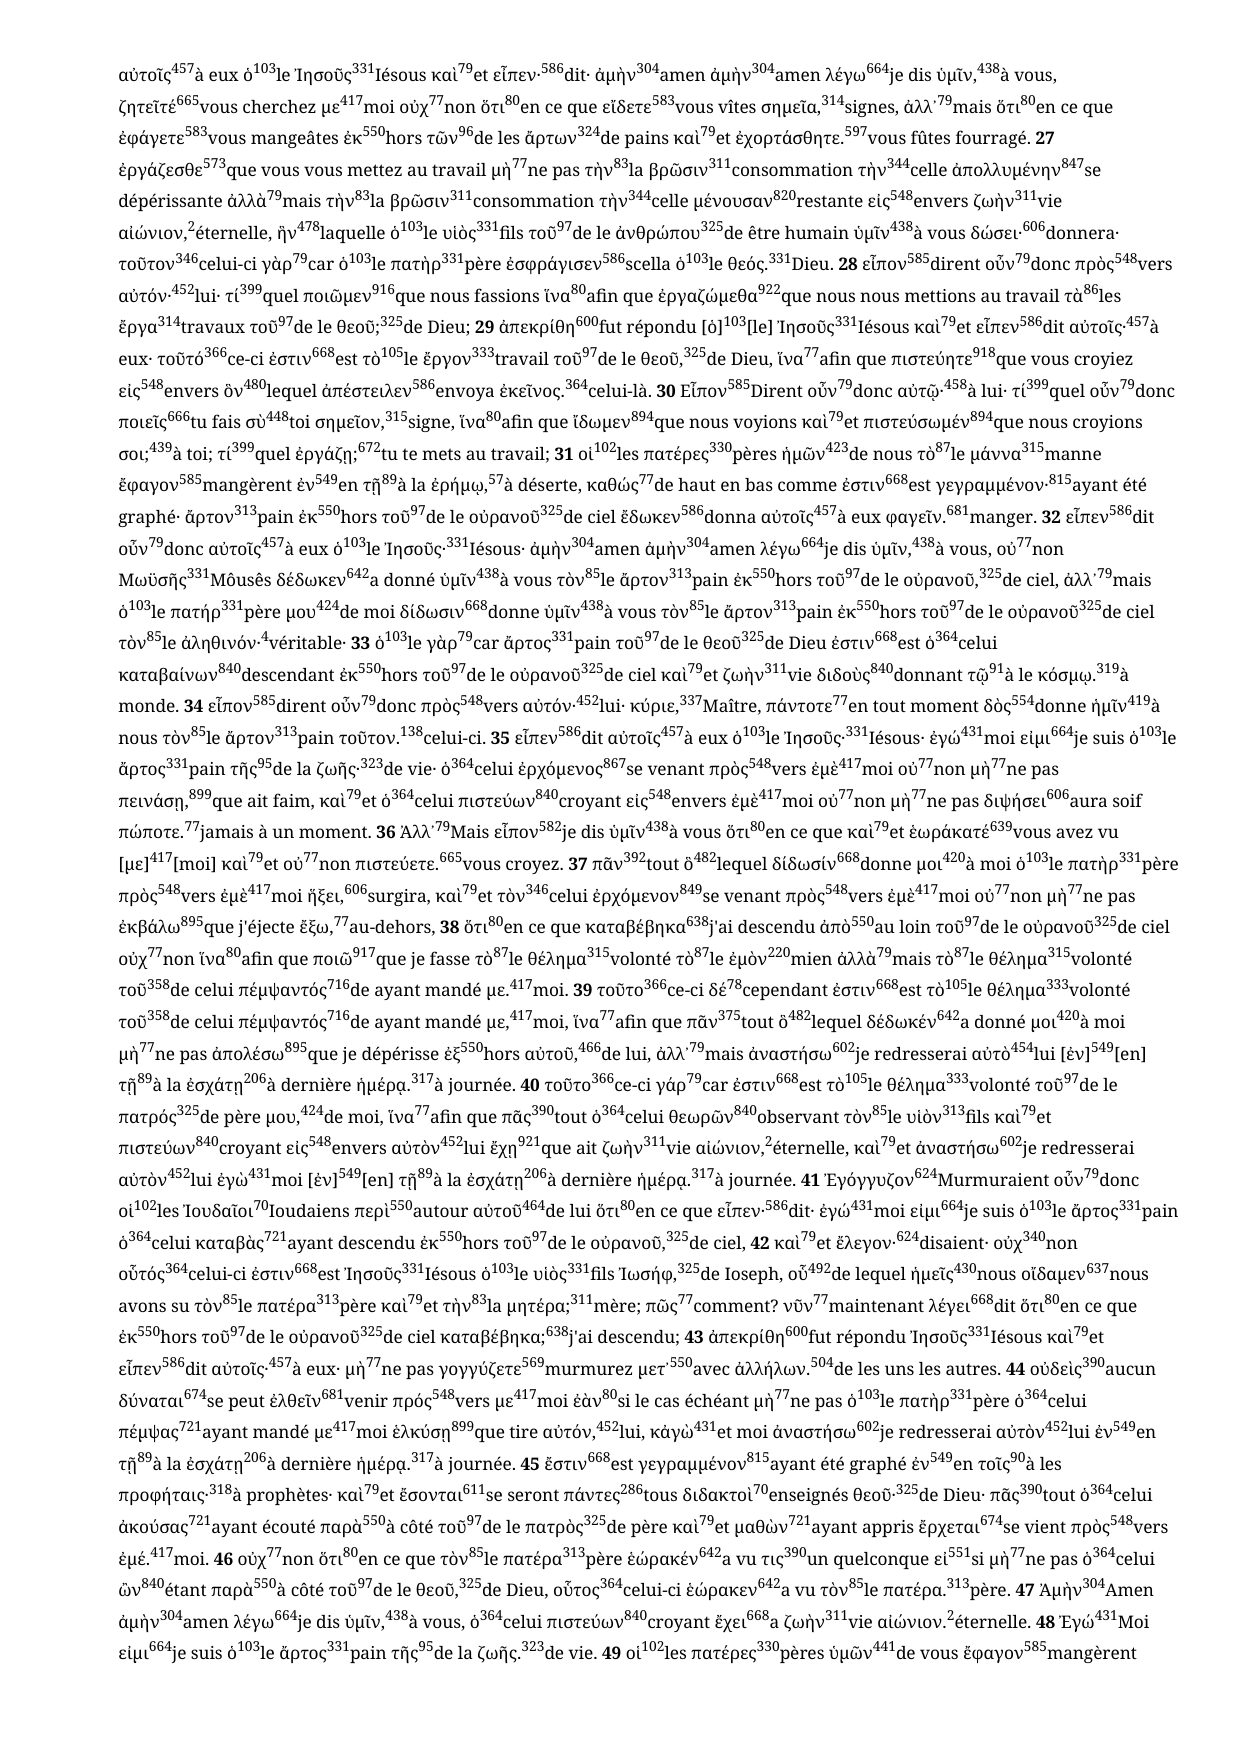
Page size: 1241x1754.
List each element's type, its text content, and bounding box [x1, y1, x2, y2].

text 1 Μετὰ548Après ταῦτα347ces-ci ἀπῆλθεν586éloigna ὁ103le Ἰησοῦς331Iésous πέραν552de l'autre côté τῆς95de la θαλάσσης323de mer τῆς95de la Γαλιλαίας323de Galilée τῆς95de la Τιβεριάδος.323de Tibériade. 2 ἠκολούθει625suivait δὲ78cependant αὐτῷ458à lui ὄχλος331foule πολύς,287nombreux, ὅτι80en ce que ἐθεώρουν624observaient τὰ86les σημεῖα314signes ἃ481lesquels ἐποίει625faisait ἐπὶ550sur τῶν357de ceux ἀσθενούντων.833de étants infirme. 3 ἀνῆλθεν586vint de bas en haut δὲ78cependant εἰς548envers τὸ87le ὄρος315montagne Ἰησοῦς331Iésous καὶ79et ἐκεῖ77là ἐκάθητο631se était assis μετὰ550avec τῶν96de les μαθητῶν324de disciples αὐτοῦ.464de lui. 4 ἦν625était δὲ78cependant ἐγγὺς77proche τὸ105le πάσχα,333pâque, ἡ101la ἑορτὴ329fête τῶν96de les Ἰουδαίων.64de Ioudaiens. 5 Ἐπάρας721Ayant surélevé οὖν79donc τοὺς244les ὀφθαλμοὺς312yeux ὁ103le Ἰησοῦς331Iésous καὶ79et θεασάμενος740se ayant contemplé ὅτι80en ce que πολὺς287nombreux ὄχλος331foule ἔρχεται674se vient πρὸς548vers αὐτὸν452lui λέγει668dit πρὸς548vers Φίλιππον·313Philippe· πόθεν77d'où? ἀγοράσωμεν894que nous achetions à l'agora ἄρτους312pains ἵνα80afin que φάγωσιν898que mangent οὗτοι;363ceux-ci; 6 τοῦτο348ce-ci δὲ78cependant ἔλεγεν625disait πειράζων840mettant en tentation αὐτόν·452lui· αὐτὸς469lui γὰρ79car ᾔδει659avait su τί399quel ἔμελλεν625imminait ποιεῖν.689faire. 7 ἀπεκρίθη600fut répondu αὐτῷ458à lui [ὁ]364[celui] Φίλιππος·331Philippe· διακοσίων192de deux cents δηναρίων326de deniers ἄρτοι330pains οὐκ77non ἀρκοῦσιν667suffisent αὐτοῖς457à eux ἵνα80afin que ἕκαστος390chacun βραχύ55court [τι]375[un quelconque] λάβῃ.899que prenne. 8 λέγει668dit αὐτῷ458à lui εἷς71un ἐκ550hors τῶν96de les μαθητῶν324de disciples αὐτοῦ,464de lui, Ἀνδρέας331André ὁ103le ἀδελφὸς331frère Σίμωνος325de Simon Πέτρου·325de Pierre· 9 ἔστιν668est παιδάριον333enfant petiot ὧδε77ici ὃς498lequel ἔχει668a πέντε178cinq ἄρτους312pains κριθίνους3d'orges καὶ79et δύο180deux ὀψάρια·314fretins· ἀλλὰ79mais ταῦτα365ces-ci τί412quel ἐστιν668est εἰς548envers τοσούτους;345tels; 10 εἶπεν586dit ὁ103le Ἰησοῦς·331Iésous· ποιήσατε553faites τοὺς84les ἀνθρώπους312êtres humains ἀναπεσεῖν.681tomber de bas en haut. ἦν625était δὲ78cependant χόρτος331herbe πολὺς287nombreux ἐν549en τῷ91à le τόπῳ.319à lieu. ἀνέπεσαν585tombèrent de bas en haut οὖν79donc οἱ102les ἄνδρες330hommes τὸν85le ἀριθμὸν313nombre ὡς77comme πεντακισχίλιοι.70cinq mille. 11 ἔλαβεν586prit οὖν79donc τοὺς84les ἄρτους312pains ὁ103le Ἰησοῦς331Iésous καὶ79et εὐχαριστήσας721ayant rendu grâce διέδωκεν586distribua τοῖς351à ceux ἀνακειμένοις854à se couchants de bas en haut ὁμοίως77semblablement καὶ77aussi ἐκ550hors τῶν98de les ὀψαρίων326de fretins ὅσον482autant lequel ἤθελον.624voulaient. 12 ὡς80comme δὲ78cependant ἐνεπλήσθησαν,599furent rempli dans, λέγει668dit τοῖς90à les μαθηταῖς318à disciples αὐτοῦ·464de lui· συναγάγετε553menez ensemble τὰ86les περισσεύσαντα708ayants surabondés κλάσματα,314morceaux, ἵνα80afin que μή77ne pas τι392un quelconque ἀπόληται.905que se dépérisse. 13 συνήγαγον585menèrent ensemble οὖν79donc καὶ79et ἐγέμισαν585remplirent pleinement δώδεκα178douze κοφίνους312couffins κλασμάτων326de morceaux ἐκ550hors τῶν96de les πέντε190de cinq ἄρτων324de pains τῶν96de les κριθίνων15de d'orges ἃ499lesquels ἐπερίσσευσαν585surabondèrent τοῖς351à ceux βεβρωκόσιν.773à ayants dévorés. 14 Οἱ102Les οὖν79donc ἄνθρωποι330êtres humains ἰδόντες720ayants vus ὃ482lequel ἐποίησεν586fit σημεῖον315signe ἔλεγον624disaient ὅτι80en ce que οὗτός364celui-ci ἐστιν668est ἀληθῶς77vraiment ὁ103le προφήτης331prophète ὁ498celui ἐρχόμενος867se venant εἰς548envers τὸν85le κόσμον.313monde. 15 Ἰησοῦς331Iésous οὖν79donc γνοὺς721ayant connu ὅτι80en ce que μέλλουσιν667imminent ἔρχεσθαι690se venir καὶ79et ἁρπάζειν689ravir αὐτὸν452lui ἵνα80afin que ποιήσωσιν898que fassent βασιλέα,313roi, ἀνεχώρησεν586replaça πάλιν77de nouveau εἰς548envers τὸ87le ὄρος315montagne αὐτὸς542lui-même μόνος.132seul. 16 Ὡς80Comme δὲ78cependant ὀψία69tardive ἐγένετο592se devint κατέβησαν585descendirent οἱ102les μαθηταὶ330disciples αὐτοῦ464de lui ἐπὶ548sur τὴν83la θάλασσαν311mer 17 καὶ79et ἐμβάντες720ayants embarqués εἰς548envers πλοῖον315navire ἤρχοντο630se venaient πέραν552de l'autre côté τῆς95de la θαλάσσης323de mer εἰς548envers Καφαρναούμ.311Kapharnaoum. καὶ79et σκοτία329ténèbre ἤδη77déjà ἐγεγόνει659avait devenu καὶ79et οὔπω77non encore ἐληλύθει659avait venu πρὸς548vers αὐτοὺς451eux ὁ103le Ἰησοῦς,331Iésous, 18 ἥ101la τε79en outre θάλασσα329mer ἀνέμου325de vent μεγάλου16de grand πνέοντος834de soufflant διεγείρετο.636était réveillé. 19 ἐληλακότες782ayants propulsés οὖν79donc ὡς77comme σταδίους312stades εἴκοσι178vingt πέντε178cinq ἢ79ou τριάκοντα178trente θεωροῦσιν667observent τὸν85le Ἰησοῦν313Iésous περιπατοῦντα822piétinant autour ἐπὶ550sur τῆς95de la θαλάσσης323de mer καὶ79et ἐγγὺς77proche τοῦ99de le πλοίου327de navire γινόμενον,849se devenant, καὶ79et ἐφοβήθησαν.599furent effrayé. 20 ὁ469celui δὲ78cependant λέγει668dit αὐτοῖς·457à eux· ἐγώ431moi εἰμι·664je suis· μὴ77ne pas φοβεῖσθε.573que vous vous effrayez. 21 ἤθελον624voulaient οὖν79donc λαβεῖν681prendre αὐτὸν452lui εἰς548envers τὸ87le πλοῖον,315navire, καὶ79et εὐθέως77directement ἐγένετο592se devint τὸ105le πλοῖον333navire ἐπὶ550sur τῆς95de la γῆς323de terre εἰς548envers ἣν478laquelle ὑπῆγον.624dirigeaient en arrière. 22 Τῇ350à Celle ἐπαύριον77lendemain ὁ103le ὄχλος331foule ὁ364celui ἑστηκὼς783ayant dressé πέραν552de l'autre côté τῆς95de la θαλάσσης323de mer εἶδον585virent ὅτι80en ce que πλοιάριον333petit navire ἄλλο134autre οὐκ77non ἦν625était ἐκεῖ77là εἰ551si μὴ77ne pas ἓν73un καὶ79et ὅτι80en ce que οὐ77non συνεισῆλθεν586entra avec τοῖς90à les μαθηταῖς318à disciples αὐτοῦ464de lui ὁ103le Ἰησοῦς331Iésous εἰς548envers τὸ87le πλοῖον315navire ἀλλὰ79mais μόνοι131seuls οἱ102les μαθηταὶ330disciples αὐτοῦ464de lui ἀπῆλθον·585éloignèrent· 23 ἄλλα133autres ἦλθεν586vint πλοιά[ρια]332navires ἐκ550hors Τιβεριάδος323de Tibériade ἐγγὺς77proche τοῦ97de le τόπου325de lieu ὅπου77là où ἔφαγον585mangèrent τὸν85le ἄρτον313pain εὐχαριστήσαντος716de ayant rendu grâce τοῦ97de le κυρίου.325de Maître. 24 ὅτε80lorsque οὖν79donc εἶδεν586vit ὁ103le ὄχλος331foule ὅτι80en ce que Ἰησοῦς331Iésous οὐκ77non ἔστιν668est ἐκεῖ77là οὐδὲ79non cependant οἱ102les μαθηταὶ330disciples αὐτοῦ,464de lui, ἐνέβησαν585embarquèrent αὐτοὶ468eux εἰς548envers τὰ86les πλοιάρια314petits navires καὶ79et ἦλθον585vinrent εἰς548envers Καφαρναοὺμ311Kapharnaoum ζητοῦντες839cherchants τὸν85le Ἰησοῦν.313Iésous. 25 καὶ79et εὑρόντες720ayants trouvés αὐτὸν452lui πέραν552de l'autre côté τῆς95de la θαλάσσης323de mer εἶπον585dirent αὐτῷ·458à lui· ῥαββί,337rabbi, πότε77quand ὧδε77ici γέγονας;640tu as devenu; 26 Ἀπεκρίθη600Fut répondu αὐτοῖς457à eux ὁ103le Ἰησοῦς331Iésous καὶ79et εἶπεν·586dit· ἀμὴν304amen ἀμὴν304amen λέγω664je dis ὑμῖν,438à vous, ζητεῖτέ665vous cherchez με417moi οὐχ77non ὅτι80en ce que εἴδετε583vous vîtes σημεῖα,314signes, ἀλλ᾽79mais ὅτι80en ce que ἐφάγετε583vous mangeâtes ἐκ550hors τῶν96de les ἄρτων324de pains καὶ79et ἐχορτάσθητε.597vous fûtes fourragé. 27 ἐργάζεσθε573que vous vous mettez au travail μὴ77ne pas τὴν83la βρῶσιν311consommation τὴν344celle ἀπολλυμένην847se dépérissante ἀλλὰ79mais τὴν83la βρῶσιν311consommation τὴν344celle μένουσαν820restante εἰς548envers ζωὴν311vie αἰώνιον,2éternelle, ἣν478laquelle ὁ103le υἱὸς331fils τοῦ97de le ἀνθρώπου325de être humain ὑμῖν438à vous δώσει·606donnera· τοῦτον346celui-ci γὰρ79car ὁ103le πατὴρ331père ἐσφράγισεν586scella ὁ103le θεός.331Dieu. 28 εἶπον585dirent οὖν79donc πρὸς548vers αὐτόν·452lui· τί399quel ποιῶμεν916que nous fassions ἵνα80afin que ἐργαζώμεθα922que nous nous mettions au travail τὰ86les ἔργα314travaux τοῦ97de le θεοῦ;325de Dieu; 29 ἀπεκρίθη600fut répondu [ὁ]103[le] Ἰησοῦς331Iésous καὶ79et εἶπεν586dit αὐτοῖς·457à eux· τοῦτό366ce-ci ἐστιν668est τὸ105le ἔργον333travail τοῦ97de le θεοῦ,325de Dieu, ἵνα77afin que πιστεύητε918que vous croyiez εἰς548envers ὃν480lequel ἀπέστειλεν586envoya ἐκεῖνος.364celui-là. 30 Εἶπον585Dirent οὖν79donc αὐτῷ·458à lui· τί399quel οὖν79donc ποιεῖς666tu fais σὺ448toi σημεῖον,315signe, ἵνα80afin que ἴδωμεν894que nous voyions καὶ79et πιστεύσωμέν894que nous croyions σοι;439à toi; τί399quel ἐργάζῃ;672tu te mets au travail; 31 οἱ102les πατέρες330pères ἡμῶν423de nous τὸ87le μάννα315manne ἔφαγον585mangèrent ἐν549en τῇ89à la ἐρήμῳ,57à déserte, καθώς77de haut en bas comme ἐστιν668est γεγραμμένον·815ayant été graphé· ἄρτον313pain ἐκ550hors τοῦ97de le οὐρανοῦ325de ciel ἔδωκεν586donna αὐτοῖς457à eux φαγεῖν.681manger. 32 εἶπεν586dit οὖν79donc αὐτοῖς457à eux ὁ103le Ἰησοῦς·331Iésous· ἀμὴν304amen ἀμὴν304amen λέγω664je dis ὑμῖν,438à vous, οὐ77non Μωϋσῆς331Môusês δέδωκεν642a donné ὑμῖν438à vous τὸν85le ἄρτον313pain ἐκ550hors τοῦ97de le οὐρανοῦ,325de ciel, ἀλλ᾽79mais ὁ103le πατήρ331père μου424de moi δίδωσιν668donne ὑμῖν438à vous τὸν85le ἄρτον313pain ἐκ550hors τοῦ97de le οὐρανοῦ325de ciel τὸν85le ἀληθινόν·4véritable· 33 ὁ103le γὰρ79car ἄρτος331pain τοῦ97de le θεοῦ325de Dieu ἐστιν668est ὁ364celui καταβαίνων840descendant ἐκ550hors τοῦ97de le οὐρανοῦ325de ciel καὶ79et ζωὴν311vie διδοὺς840donnant τῷ91à le κόσμῳ.319à monde. 34 εἶπον585dirent οὖν79donc πρὸς548vers αὐτόν·452lui· κύριε,337Maître, πάντοτε77en tout moment δὸς554donne ἡμῖν419à nous τὸν85le ἄρτον313pain τοῦτον.138celui-ci. 35 εἶπεν586dit αὐτοῖς457à eux ὁ103le Ἰησοῦς·331Iésous· ἐγώ431moi εἰμι664je suis ὁ103le ἄρτος331pain τῆς95de la ζωῆς·323de vie· ὁ364celui ἐρχόμενος867se venant πρὸς548vers ἐμὲ417moi οὐ77non μὴ77ne pas πεινάσῃ,899que ait faim, καὶ79et ὁ364celui πιστεύων840croyant εἰς548envers ἐμὲ417moi οὐ77non μὴ77ne pas διψήσει606aura soif πώποτε.77jamais à un moment. 36 Ἀλλ᾽79Mais εἶπον582je dis ὑμῖν438à vous ὅτι80en ce que καὶ79et ἑωράκατέ639vous avez vu [με]417[moi] καὶ79et οὐ77non πιστεύετε.665vous croyez. 37 πᾶν392tout ὃ482lequel δίδωσίν668donne μοι420à moi ὁ103le πατὴρ331père πρὸς548vers ἐμὲ417moi ἥξει,606surgira, καὶ79et τὸν346celui ἐρχόμενον849se venant πρὸς548vers ἐμὲ417moi οὐ77non μὴ77ne pas ἐκβάλω895que j'éjecte ἔξω,77au-dehors, 38 ὅτι80en ce que καταβέβηκα638j'ai descendu ἀπὸ550au loin τοῦ97de le οὐρανοῦ325de ciel οὐχ77non ἵνα80afin que ποιῶ917que je fasse τὸ87le θέλημα315volonté τὸ87le ἐμὸν220mien ἀλλὰ79mais τὸ87le θέλημα315volonté τοῦ358de celui πέμψαντός716de ayant mandé με.417moi. 39 τοῦτο366ce-ci δέ78cependant ἐστιν668est τὸ105le θέλημα333volonté τοῦ358de celui πέμψαντός716de ayant mandé με,417moi, ἵνα77afin que πᾶν375tout ὃ482lequel δέδωκέν642a donné μοι420à moi μὴ77ne pas ἀπολέσω895que je dépérisse ἐξ550hors αὐτοῦ,466de lui, ἀλλ᾽79mais ἀναστήσω602je redresserai αὐτὸ454lui [ἐν]549[en] τῇ89à la ἐσχάτῃ206à dernière ἡμέρᾳ.317à journée. 40 τοῦτο366ce-ci γάρ79car ἐστιν668est τὸ105le θέλημα333volonté τοῦ97de le πατρός325de père μου,424de moi, ἵνα77afin que πᾶς390tout ὁ364celui θεωρῶν840observant τὸν85le υἱὸν313fils καὶ79et πιστεύων840croyant εἰς548envers αὐτὸν452lui ἔχῃ921que ait ζωὴν311vie αἰώνιον,2éternelle, καὶ79et ἀναστήσω602je redresserai αὐτὸν452lui ἐγὼ431moi [ἐν]549[en] τῇ89à la ἐσχάτῃ206à dernière ἡμέρᾳ.317à journée. 41 Ἐγόγγυζον624Murmuraient οὖν79donc οἱ102les Ἰουδαῖοι70Ioudaiens περὶ550autour αὐτοῦ464de lui ὅτι80en ce que εἶπεν·586dit· ἐγώ431moi εἰμι664je suis ὁ103le ἄρτος331pain ὁ364celui καταβὰς721ayant descendu ἐκ550hors τοῦ97de le οὐρανοῦ,325de ciel, 42 καὶ79et ἔλεγον·624disaient· οὐχ340non οὗτός364celui-ci ἐστιν668est Ἰησοῦς331Iésous ὁ103le υἱὸς331fils Ἰωσήφ,325de Ioseph, οὗ492de lequel ἡμεῖς430nous οἴδαμεν637nous avons su τὸν85le πατέρα313père καὶ79et τὴν83la μητέρα;311mère; πῶς77comment? νῦν77maintenant λέγει668dit ὅτι80en ce que ἐκ550hors τοῦ97de le οὐρανοῦ325de ciel καταβέβηκα;638j'ai descendu; 43 ἀπεκρίθη600fut répondu Ἰησοῦς331Iésous καὶ79et εἶπεν586dit αὐτοῖς·457à eux· μὴ77ne pas γογγύζετε569murmurez μετ᾽550avec ἀλλήλων.504de les uns les autres. 44 οὐδεὶς390aucun δύναται674se peut ἐλθεῖν681venir πρός548vers με417moi ἐὰν80si le cas échéant μὴ77ne pas ὁ103le πατὴρ331père ὁ364celui πέμψας721ayant mandé με417moi ἑλκύσῃ899que tire αὐτόν,452lui, κἀγὼ431et moi ἀναστήσω602je redresserai αὐτὸν452lui ἐν549en τῇ89à la ἐσχάτῃ206à dernière ἡμέρᾳ.317à journée. 45 ἔστιν668est γεγραμμένον815ayant été graphé ἐν549en τοῖς90à les προφήταις·318à prophètes· καὶ79et ἔσονται611se seront πάντες286tous διδακτοὶ70enseignés θεοῦ·325de Dieu· πᾶς390tout ὁ364celui ἀκούσας721ayant écouté παρὰ550à côté τοῦ97de le πατρὸς325de père καὶ79et μαθὼν721ayant appris ἔρχεται674se vient πρὸς548vers ἐμέ.417moi. 46 οὐχ77non ὅτι80en ce que τὸν85le πατέρα313père ἑώρακέν642a vu τις390un quelconque εἰ551si μὴ77ne pas ὁ364celui ὢν840étant παρὰ550à côté τοῦ97de le θεοῦ,325de Dieu, οὗτος364celui-ci ἑώρακεν642a vu τὸν85le πατέρα.313père. 47 Ἀμὴν304Amen ἀμὴν304amen λέγω664je dis ὑμῖν,438à vous, ὁ364celui πιστεύων840croyant ἔχει668a ζωὴν311vie αἰώνιον.2éternelle. 48 Ἐγώ431Moi εἰμι664je suis ὁ103le ἄρτος331pain τῆς95de la ζωῆς.323de vie. 49 οἱ102les πατέρες330pères ὑμῶν441de vous ἔφαγον585mangèrent ἐν549en τῇ89à la ἐρήμῳ57à déserte τὸ87le μάννα315manne καὶ79et ἀπέθανον·585moururent loin· 50 οὗτός364celui-ci ἐστιν668est ὁ103le ἄρτος331pain ὁ364celui ἐκ550hors τοῦ97de le οὐρανοῦ325de ciel καταβαίνων,840descendant, ἵνα80afin que τις390un quelconque ἐξ550hors αὐτοῦ464de lui φάγῃ899que mange καὶ79et μὴ77ne pas ἀποθάνῃ.899que meure loin. 51 ἐγώ431moi εἰμι664je suis ὁ103le ἄρτος331pain ὁ364celui ζῶν840vivant ὁ364celui ἐκ550hors τοῦ97de le οὐρανοῦ325de ciel καταβάς·721ayant descendu· ἐάν80si le cas échéant τις390un quelconque φάγῃ899que mange ἐκ550hors τούτου150de celui-ci τοῦ97de le ἄρτου325de pain ζήσεται612se vivra εἰς548envers τὸν85le αἰῶνα,313ère, καὶ79et ὁ103le ἄρτος331pain δὲ78cependant ὃν480lequel ἐγὼ431moi δώσω602je donnerai ἡ101la σάρξ329chair μού424de moi ἐστιν668est ὑπὲρ550au-dessus τῆς95de la τοῦ97de le κόσμου325de monde ζωῆς.323de vie. 52 Ἐμάχοντο630Se bataillaient οὖν79donc πρὸς548vers ἀλλήλους501les uns les autres οἱ102les Ἰουδαῖοι70Ioudaiens λέγοντες·839disants· πῶς77comment? δύναται674se peut οὗτος364celui-ci ἡμῖν419à nous δοῦναι681donner τὴν83la σάρκα311chair [αὐτοῦ]464[de lui] φαγεῖν;681manger; 53 εἶπεν586dit οὖν79donc αὐτοῖς457à eux ὁ103le Ἰησοῦς·331Iésous· ἀμὴν304amen ἀμὴν304amen λέγω664je dis ὑμῖν,438à vous, ἐὰν80si le cas échéant μὴ77ne pas φάγητε896que vous mangiez τὴν83la σάρκα311chair τοῦ97de le υἱοῦ325de fils τοῦ97de le ἀνθρώπου325de être humain καὶ79et πίητε896que vous buviez αὐτοῦ464de lui τὸ87le αἷμα,315sang, οὐκ77non ἔχετε665vous avez ζωὴν311vie ἐν549en ἑαυτοῖς.519à vous-mêmes. 54 ὁ364celui τρώγων840rongeant μου424de moi τὴν83la σάρκα311chair καὶ79et πίνων840buvant μου424de moi τὸ87le αἷμα315sang ἔχει668a ζωὴν311vie αἰώνιον,2éternelle, κἀγὼ431et moi ἀναστήσω602je redresserai αὐτὸν452lui τῇ89à la ἐσχάτῃ206à dernière ἡμέρᾳ.317à journée. 55 ἡ101la γὰρ79car σάρξ329chair μου424de moi ἀληθής69vrai ἐστιν668est βρῶσις,329consommation, καὶ79et τὸ105le αἷμά333sang μου424de moi ἀληθής69vrai ἐστιν668est πόσις.329boisson. 56 ὁ364celui τρώγων840rongeant μου424de moi τὴν83la σάρκα311chair καὶ79et πίνων840buvant μου424de moi τὸ87le αἷμα315sang ἐν549en ἐμοὶ420à moi μένει668reste κἀγὼ431et moi ἐν549en αὐτῷ.458à lui. 57 καθὼς77de haut en bas comme ἀπέστειλέν586envoya με417moi ὁ103le ζῶν840vivant πατὴρ331père κἀγὼ431et moi ζῶ664je vis διὰ548par le fait de τὸν85le πατέρα,313père, καὶ77aussi ὁ364celui τρώγων840rongeant με417moi κἀκεῖνος364et celui-là ζήσει606vivra δι᾽548par le fait de ἐμέ.417moi. 58 οὗτός364celui-ci ἐστιν668est ὁ103le ἄρτος331pain ὁ364celui ἐξ550hors οὐρανοῦ325de ciel καταβάς,721ayant descendu, οὐ77non καθὼς77de haut en bas comme ἔφαγον585mangèrent οἱ102les πατέρες330pères καὶ79et ἀπέθανον·585moururent loin· ὁ364celui τρώγων840rongeant τοῦτον138celui-ci τὸν85le ἄρτον313pain ζήσει606vivra εἰς548envers τὸν85le αἰῶνα.313ère. 59 Ταῦτα347Ces-ci εἶπεν586dit ἐν549en συναγωγῇ317à synagogue διδάσκων840enseignant ἐν549en Καφαρναούμ.317à Kapharnaoum. 60 Πολλοὶ389Nombreux οὖν79donc ἀκούσαντες720ayants écoutés ἐκ550hors τῶν96de les μαθητῶν324de disciples αὐτοῦ464de lui εἶπαν·585dirent· σκληρός47dur ἐστιν668est ὁ103le λόγος331discours οὗτος·156celui-ci· τίς410quel δύναται674se peut αὐτοῦ464de lui ἀκούειν;689écouter; 61 εἰδὼς783ayant su δὲ78cependant ὁ103le Ἰησοῦς331Iésous ἐν549en ἑαυτῷ533à lui-même ὅτι80en ce que γογγύζουσιν667murmurent περὶ550autour τούτου360de ce-ci οἱ102les μαθηταὶ330disciples αὐτοῦ464de lui εἶπεν586dit αὐτοῖς·457à eux· τοῦτο366ce-ci ὑμᾶς436vous σκανδαλίζει;668scandalise; 62 ἐὰν80si le cas échéant οὖν79donc θεωρῆτε918que vous observiez τὸν85le υἱὸν313fils τοῦ97de le ἀνθρώπου325de être humain ἀναβαίνοντα822montant ὅπου80là où ἦν625était τὸ87le πρότερον;55plus avant; 63 τὸ105le πνεῦμά333souffle ἐστιν668est τὸ366ce ζῳοποιοῦν,842faisant être vivant, ἡ101la σὰρξ329chair οὐκ77non ὠφελεῖ668profite οὐδέν·375aucun· τὰ104les ῥήματα332oraux ἃ481lesquels ἐγὼ431moi λελάληκα638j'ai bavardé ὑμῖν438à vous πνεῦμά333souffle ἐστιν668est καὶ79et ζωή329vie ἐστιν.668est. 64 ἀλλ᾽79mais εἰσὶν667sont ἐξ550hors ὑμῶν441de vous τινες389des quelconques οἳ497lesquels οὐ77non πιστεύουσιν.667croient. ᾔδει659avait su γὰρ79car ἐξ550hors ἀρχῆς323de origine ὁ103le Ἰησοῦς331Iésous τίνες409quels εἰσὶν667sont οἱ363ceux μὴ77ne pas πιστεύοντες839croyants καὶ79et τίς410quel ἐστιν668est ὁ364celui παραδώσων765qui transmettra αὐτόν.452lui. 65 καὶ79et ἔλεγεν·625disait· διὰ548par le fait de τοῦτο348ce-ci εἴρηκα638j'ai dit ὑμῖν438à vous ὅτι80en ce que οὐδεὶς390aucun δύναται674se peut ἐλθεῖν681venir πρός548vers με417moi ἐὰν80si le cas échéant μὴ77ne pas ᾖ921que soit δεδομένον815ayant été donné αὐτῷ458à lui ἐκ550hors τοῦ97de le πατρός.325de père. 66 Ἐκ550Hors τούτου360de ce-ci πολλοὶ389nombreux [ἐκ]550[hors] τῶν96de les μαθητῶν324de disciples αὐτοῦ464de lui ἀπῆλθον585éloignèrent εἰς548envers τὰ347ces ὀπίσω77derrière καὶ79et οὐκέτι77non plus μετ᾽550avec αὐτοῦ464de lui περιεπάτουν.624piétinaient autour. 67 εἶπεν586dit οὖν79donc ὁ103le Ἰησοῦς331Iésous τοῖς90à les δώδεκα·58à douze· μὴ340ne pas καὶ77aussi ὑμεῖς447vous θέλετε665vous voulez ὑπάγειν;689diriger en arrière; 68 ἀπεκρίθη600fut répondu αὐτῷ458à lui Σίμων331Simon Πέτρος·331Pierre· κύριε,337Maître, πρὸς548vers τίνα397quel ἀπελευσόμεθα;607nous nous éloignerons; ῥήματα314oraux ζωῆς323de vie αἰωνίου14de éternelle ἔχεις,666tu as, 69 καὶ79et ἡμεῖς430nous πεπιστεύκαμεν637nous avons cru καὶ79et ἐγνώκαμεν637nous avons connu ὅτι80en ce que σὺ448toi εἶ666tu es ὁ103le ἅγιος71saint τοῦ97de le θεοῦ.325de Dieu. 70 ἀπεκρίθη600fut répondu αὐτοῖς457à eux ὁ103le Ἰησοῦς·331Iésous· οὐκ340non ἐγὼ431moi ὑμᾶς436vous τοὺς84les δώδεκα52douze ἐξελεξάμην;588je m'élus; καὶ79et ἐξ550hors ὑμῶν441de vous εἷς71un διάβολός47diable ἐστιν.668est. 71 ἔλεγεν625disait δὲ78cependant τὸν85le Ἰούδαν313Iouda Σίμωνος325de Simon Ἰσκαριώτου·325de Iskariote· οὗτος364celui-ci γὰρ79car ἔμελλεν625imminait παραδιδόναι689transmettre αὐτόν,452lui, εἷς71un ἐκ550hors τῶν96de les δώδεκα.64de douze. [118, 59, 1181, 1665]
